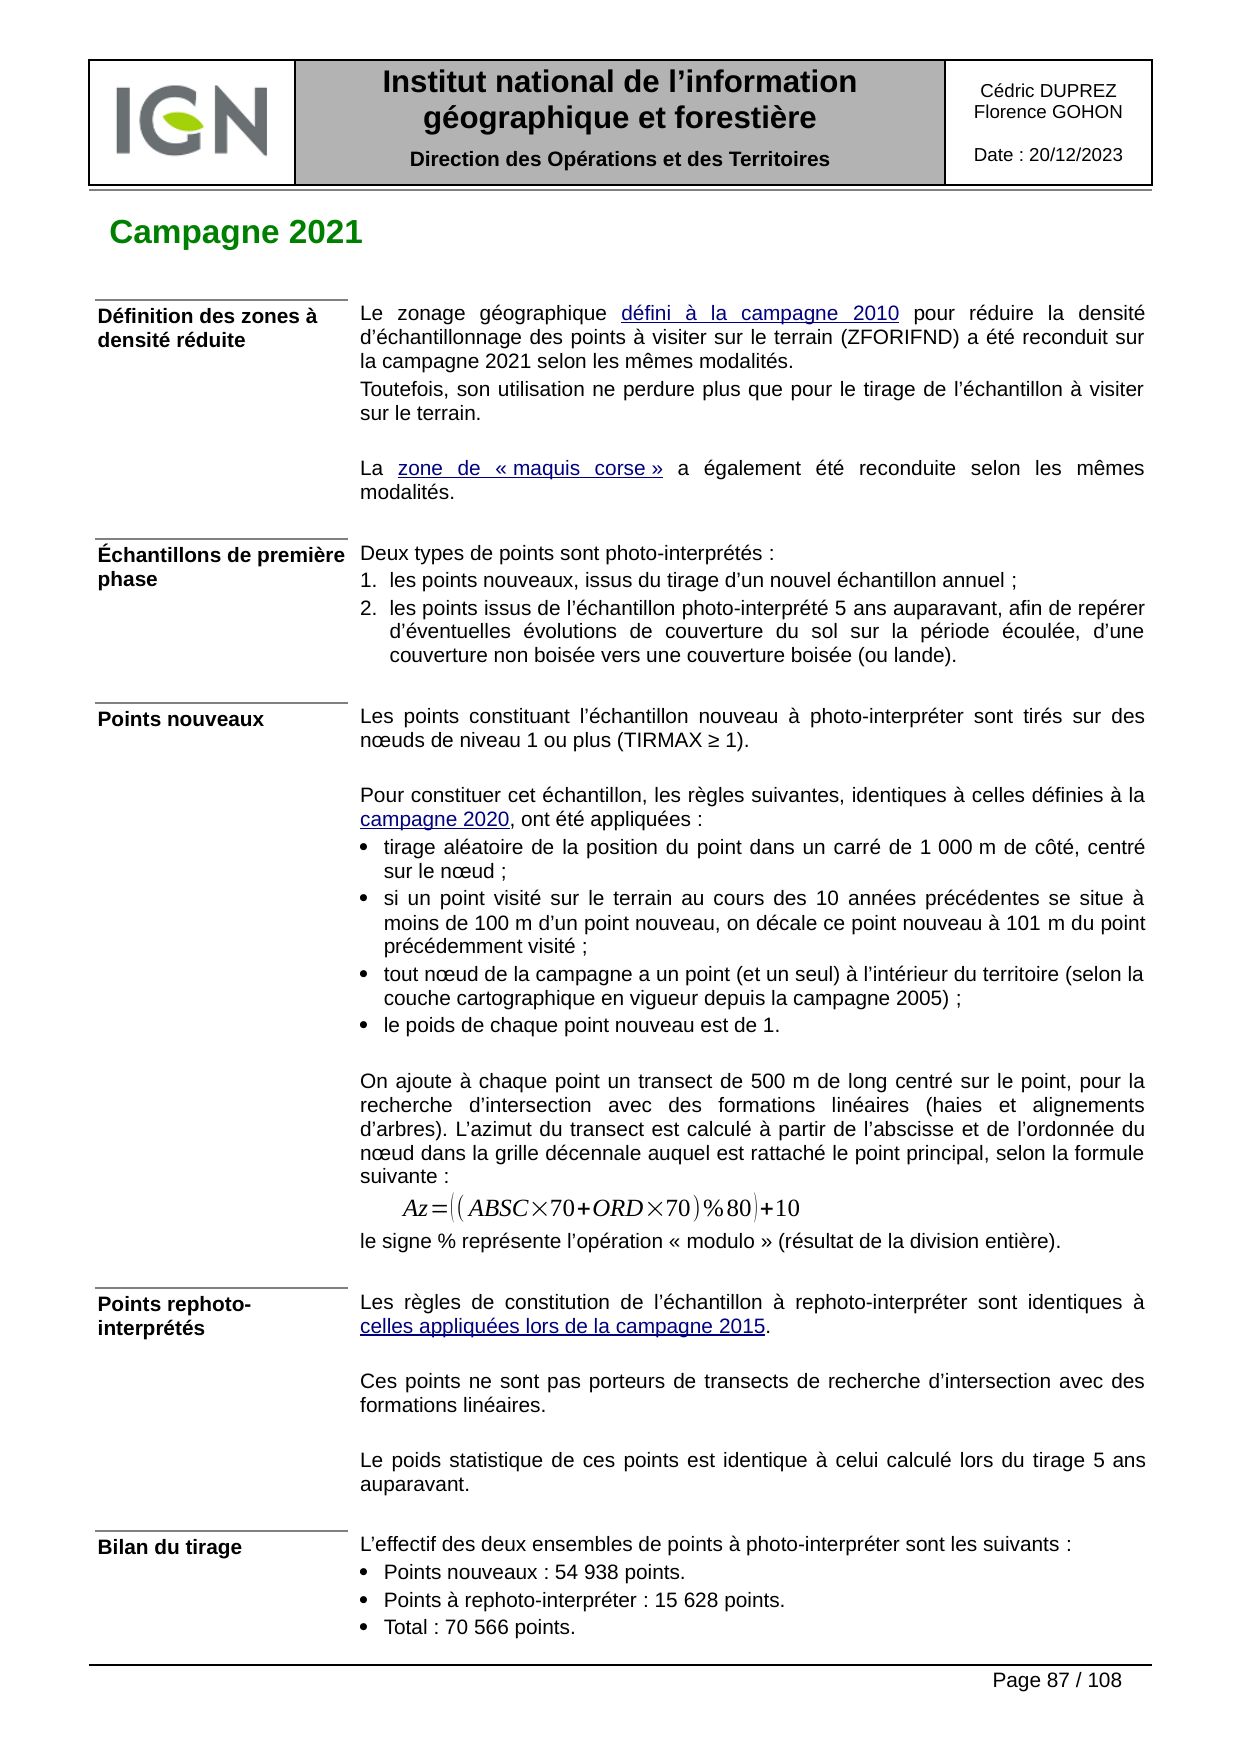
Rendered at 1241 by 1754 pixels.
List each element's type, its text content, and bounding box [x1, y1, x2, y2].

table_cell L’effectif des deux ensembles de points à photo-interpréter sont les suivants : Points nouveaux : 54 938 points. Points à rephoto-interpréter : 15 628 points. Total : 70 566 points. [354, 1529, 1152, 1645]
table_cell Deux types de points sont photo-interprétés : les points nouveaux, issus du tirage d’un nouvel échantillon annuel ; les points issus de l’échantillon photo-interprété 5 ans auparavant, afin de repérer d’éventuelles évolutions de couverture du sol sur la période écoulée, d’une couverture non boisée vers une couverture boisée (ou lande). [354, 537, 1152, 701]
table_cell Les points constituant l’échantillon nouveau à photo-interpréter sont tirés sur des nœuds de niveau 1 ou plus (TIRMAX ≥ 1). Pour constituer cet échantillon, les règles suivantes, identiques à celles définies à la campagne 2020, ont été appliquées : tirage aléatoire de la position du point dans un carré de 1 000 m de côté, centré sur le nœud ; si un point visité sur le terrain au cours des 10 années précédentes se situe à moins de 100 m d’un point nouveau, on décale ce point nouveau à 101 m du point précédemment visité ; tout nœud de la campagne a un point (et un seul) à l’intérieur du territoire (selon la couche cartographique en vigueur depuis la campagne 2005) ; le poids de chaque point nouveau est de 1. On ajoute à chaque point un transect de 500 m de long centré sur le point, pour la recherche d’intersection avec des formations linéaires (haies et alignements d’arbres). L’azimut du transect est calculé à partir de l’abscisse et de l’ordonnée du nœud dans la grille décennale auquel est rattaché le point principal, selon la formule suivante : le signe % représente l’opération « modulo » (résultat de la division entière). [354, 701, 1152, 1286]
table_cell Échantillons de première phase [89, 537, 354, 701]
table_cell Les règles de constitution de l’échantillon à rephoto-interpréter sont identiques à celles appliquées lors de la campagne 2015. Ces points ne sont pas porteurs de transects de recherche d’intersection avec des formations linéaires. Le poids statistique de ces points est identique à celui calculé lors du tirage 5 ans auparavant. [354, 1286, 1152, 1529]
table_cell Points nouveaux [89, 701, 354, 1286]
table_cell Bilan du tirage [89, 1529, 354, 1645]
table_cell Points rephoto-interprétés [89, 1286, 354, 1529]
subtitle Campagne 2021 [88, 190, 1152, 271]
table_header Définition des zones à densité réduite [89, 298, 354, 537]
picture [91, 62, 293, 180]
table_header Le zonage géographique défini à la campagne 2010 pour réduire la densité d’échantillonnage des points à visiter sur le terrain (ZFORIFND) a été reconduit sur la campagne 2021 selon les mêmes modalités. Toutefois, son utilisation ne perdure plus que pour le tirage de l’échantillon à visiter sur le terrain. La zone de « maquis corse » a également été reconduite selon les mêmes modalités. [354, 298, 1152, 537]
